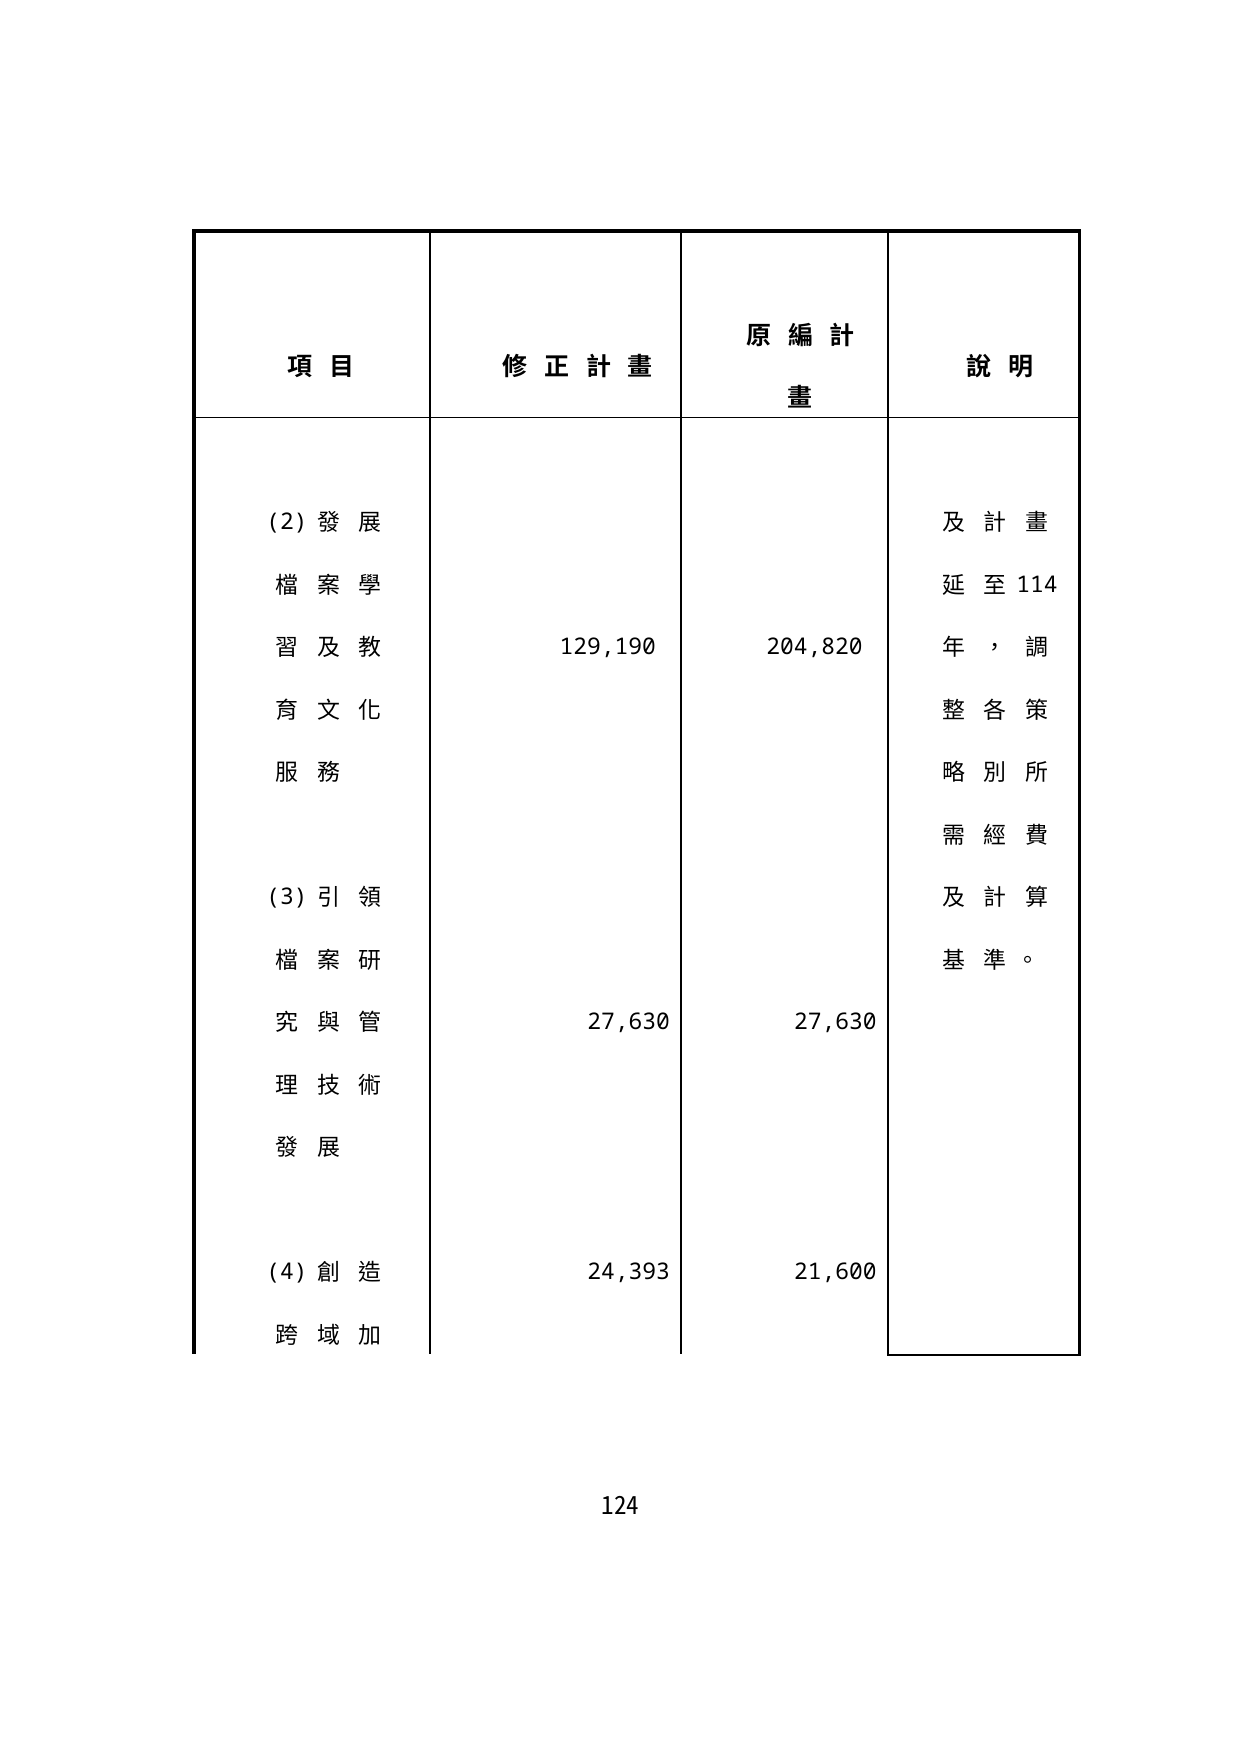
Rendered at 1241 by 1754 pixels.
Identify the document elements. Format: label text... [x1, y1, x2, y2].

table_cell 27,630 [431, 792, 680, 1167]
table_cell 及計畫延至114年，調整各策略別所需經費及計算基準。 [889, 418, 1078, 1354]
table_header 說明 [889, 233, 1078, 417]
table_cell (4)創造跨域加 [196, 1167, 429, 1354]
table_cell 24,393 [431, 1167, 680, 1354]
table_cell 129,190 [431, 418, 680, 792]
table_header 修正計畫 [431, 233, 680, 417]
table_header 原編計畫 [682, 233, 887, 417]
table_cell 21,600 [682, 1167, 887, 1354]
table_cell (3)引領檔案研究與管理技術發展 [196, 792, 429, 1167]
table_cell (2)發展檔案學習及教育文化服務 [196, 418, 429, 792]
table_cell 27,630 [682, 792, 887, 1167]
table_header 項目 [196, 233, 429, 417]
table_cell 204,820 [682, 418, 887, 792]
